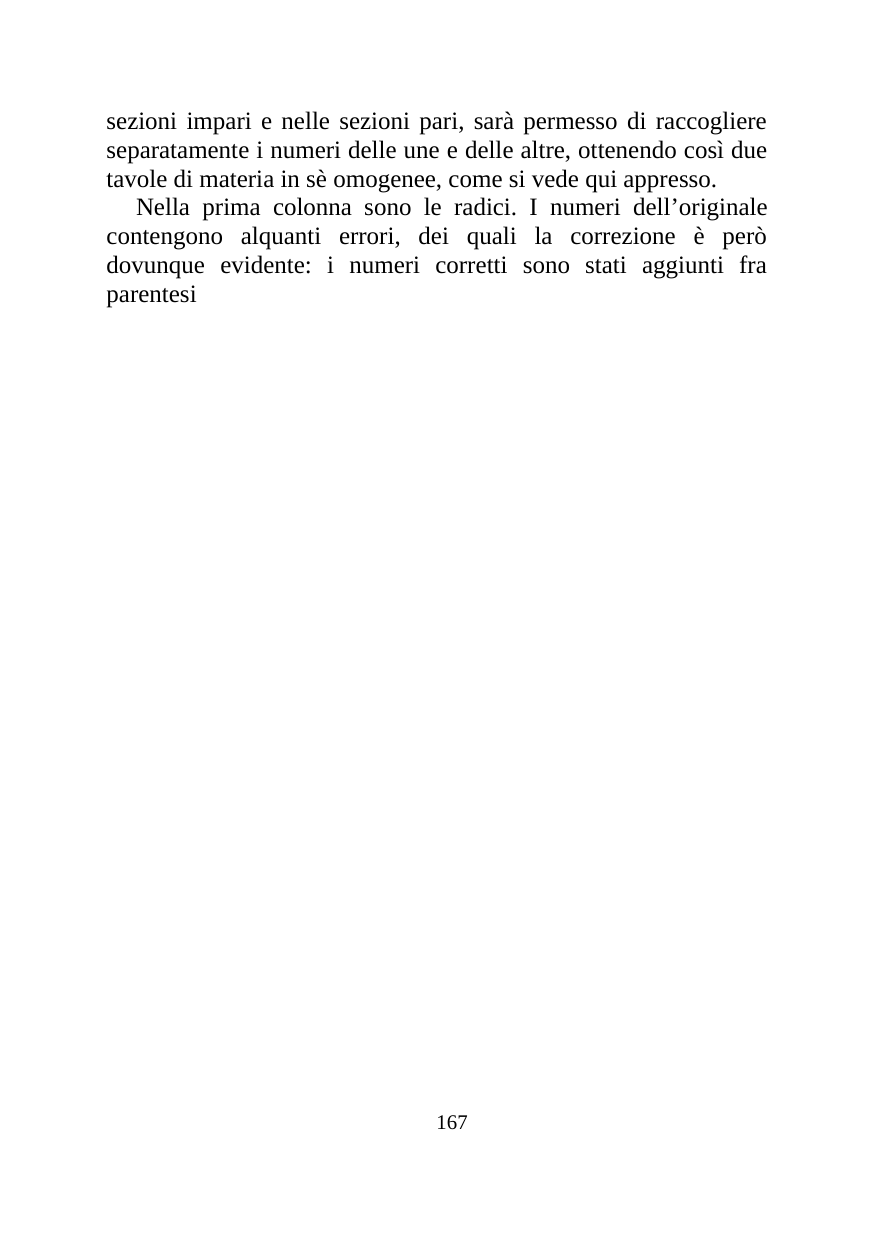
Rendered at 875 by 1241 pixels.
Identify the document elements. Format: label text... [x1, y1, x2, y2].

text sezioni impari e nelle sezioni pari, sarà permesso di raccogliere separatamente i numeri delle une e delle altre, ottenendo così due tavole di materia in sè omogenee, come si vede qui appresso. [106, 106, 768, 192]
text Nella prima colonna sono le radici. I numeri dell’originale contengono alquanti errori, dei quali la correzione è però dovunque evidente: i numeri corretti sono stati aggiunti fra parentesi [106, 192, 768, 307]
